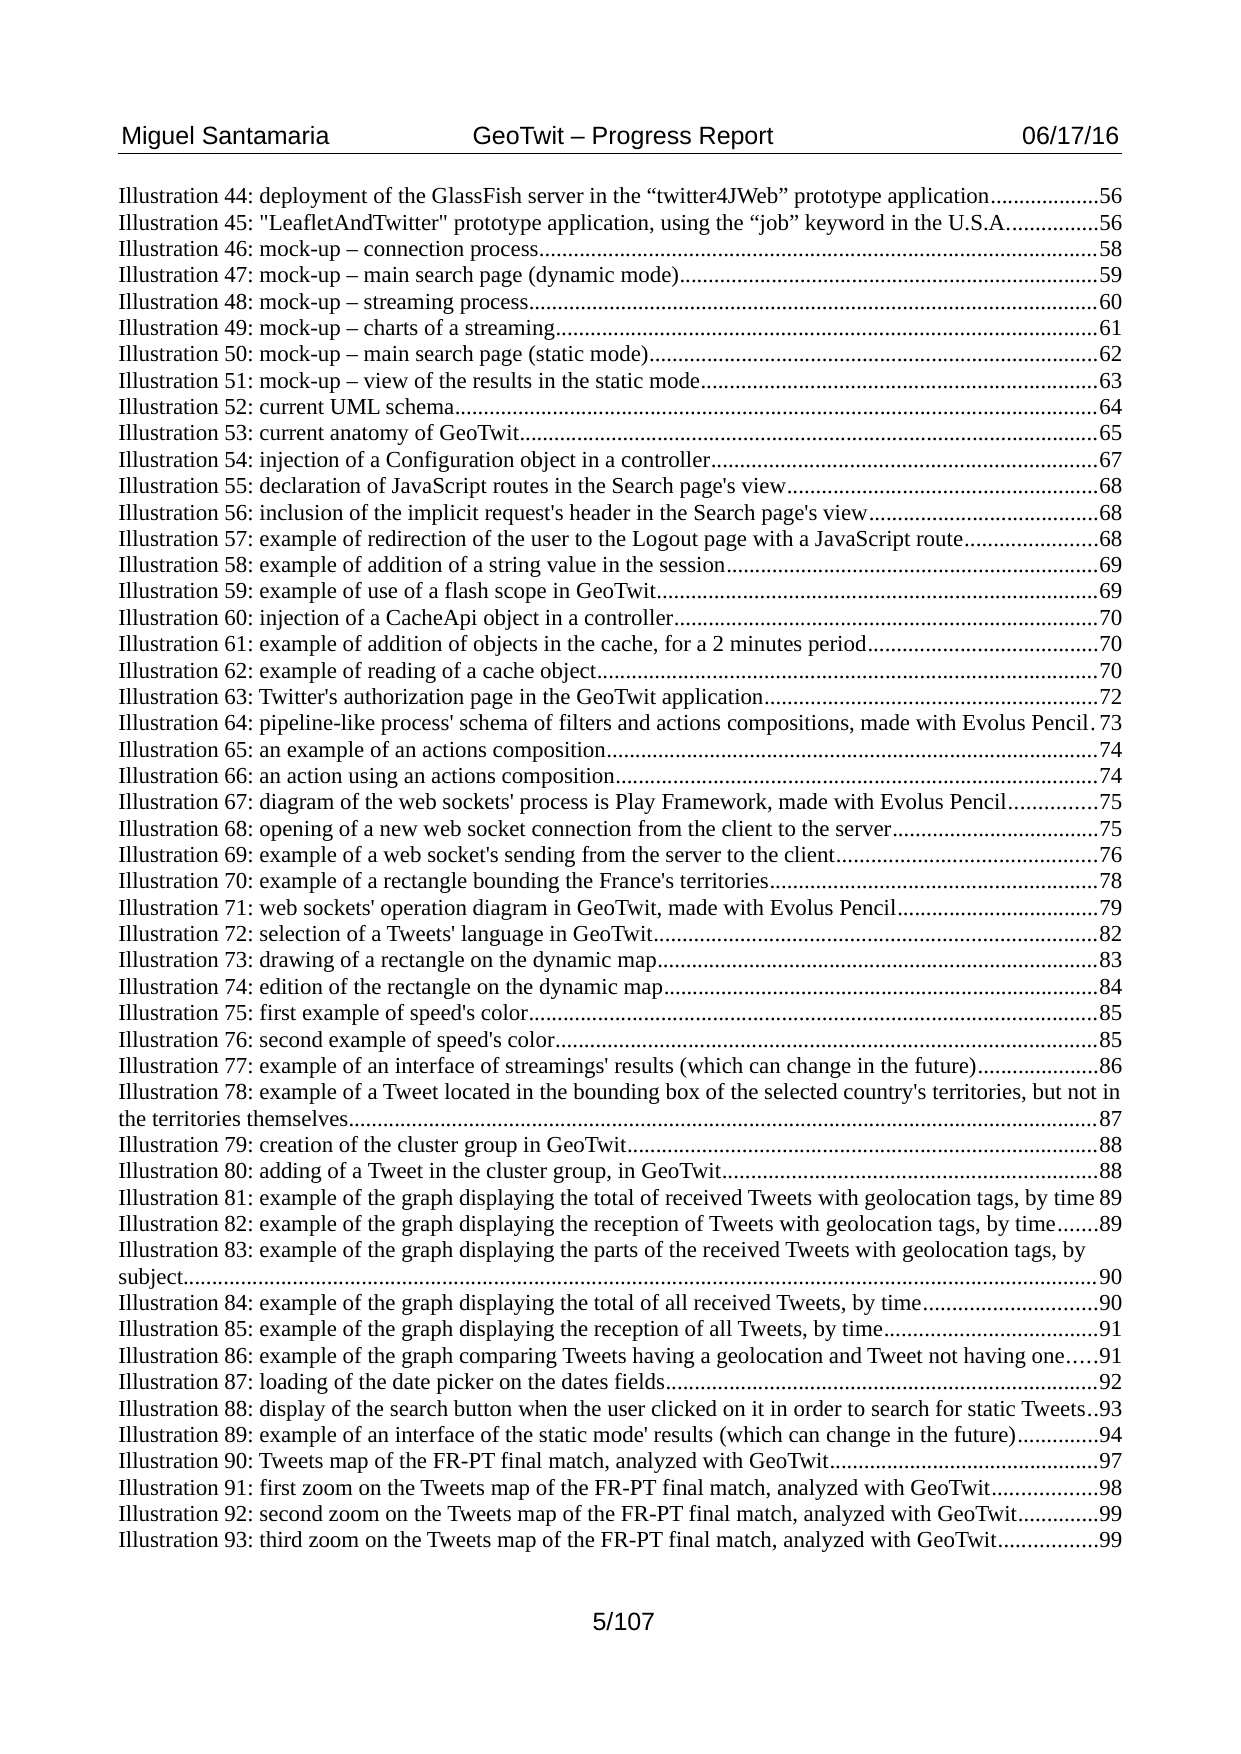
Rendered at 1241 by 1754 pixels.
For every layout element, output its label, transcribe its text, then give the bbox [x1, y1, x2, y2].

text Illustration 69: example of a web socket's sending from the server to the client 76 [118, 841, 1122, 867]
text Illustration 48: mock-up – streaming process 60 [118, 288, 1122, 314]
text Illustration 91: first zoom on the Tweets map of the FR-PT final match, analyzed with GeoTwit 98 [118, 1474, 1122, 1500]
text Illustration 93: third zoom on the Tweets map of the FR-PT final match, analyzed with GeoTwit 99 [118, 1526, 1122, 1553]
text Illustration 52: current UML schema 64 [118, 393, 1122, 419]
text Illustration 65: an example of an actions composition 74 [118, 736, 1122, 762]
text Illustration 44: deployment of the GlassFish server in the “twitter4JWeb” prototype application 56 [118, 182, 1122, 209]
text Illustration 63: Twitter's authorization page in the GeoTwit application 72 [118, 683, 1122, 709]
text Illustration 88: display of the search button when the user clicked on it in order to search for static Tweets 93 [118, 1394, 1122, 1421]
text Illustration 92: second zoom on the Tweets map of the FR-PT final match, analyzed with GeoTwit 99 [118, 1500, 1122, 1526]
text Illustration 68: opening of a new web socket connection from the client to the server 75 [118, 815, 1122, 841]
text Illustration 58: example of addition of a string value in the session 69 [118, 551, 1122, 578]
text Illustration 45: "LeafletAndTwitter" prototype application, using the “job” keyword in the U.S.A. 56 [118, 209, 1122, 235]
text Illustration 80: adding of a Tweet in the cluster group, in GeoTwit 88 [118, 1157, 1122, 1184]
text Illustration 82: example of the graph displaying the reception of Tweets with geolocation tags, by time 89 [118, 1210, 1122, 1236]
text Illustration 79: creation of the cluster group in GeoTwit 88 [118, 1131, 1122, 1157]
text Illustration 50: mock-up – main search page (static mode) 62 [118, 340, 1122, 367]
text Illustration 89: example of an interface of the static mode' results (which can change in the future) 94 [118, 1421, 1122, 1447]
text Illustration 74: edition of the rectangle on the dynamic map 84 [118, 973, 1122, 999]
text Illustration 85: example of the graph displaying the reception of all Tweets, by time 91 [118, 1316, 1122, 1342]
text Illustration 49: mock-up – charts of a streaming 61 [118, 314, 1122, 340]
text Illustration 81: example of the graph displaying the total of received Tweets with geolocation tags, by time 89 [118, 1184, 1122, 1210]
text Illustration 46: mock-up – connection process 58 [118, 235, 1122, 261]
text Illustration 83: example of the graph displaying the parts of the received Tweets with geolocation tags, by subject 90 [118, 1236, 1122, 1289]
text Illustration 70: example of a rectangle bounding the France's territories 78 [118, 867, 1122, 894]
text Illustration 76: second example of speed's color 85 [118, 1026, 1122, 1052]
text Illustration 78: example of a Tweet located in the bounding box of the selected country's territories, but not in the territories themselves 87 [118, 1078, 1122, 1131]
text Illustration 66: an action using an actions composition 74 [118, 762, 1122, 788]
text Illustration 77: example of an interface of streamings' results (which can change in the future) 86 [118, 1052, 1122, 1078]
text Illustration 53: current anatomy of GeoTwit 65 [118, 419, 1122, 446]
text Illustration 71: web sockets' operation diagram in GeoTwit, made with Evolus Pencil 79 [118, 894, 1122, 920]
text Illustration 84: example of the graph displaying the total of all received Tweets, by time 90 [118, 1289, 1122, 1316]
text Illustration 73: drawing of a rectangle on the dynamic map 83 [118, 947, 1122, 973]
text Illustration 60: injection of a CacheApi object in a controller 70 [118, 604, 1122, 630]
text Illustration 55: declaration of JavaScript routes in the Search page's view 68 [118, 472, 1122, 498]
text Illustration 59: example of use of a flash scope in GeoTwit 69 [118, 578, 1122, 604]
text Illustration 64: pipeline-like process' schema of filters and actions compositions, made with Evolus Pencil 73 [118, 709, 1122, 736]
text Illustration 57: example of redirection of the user to the Logout page with a JavaScript route 68 [118, 525, 1122, 551]
text Illustration 75: first example of speed's color 85 [118, 999, 1122, 1026]
text Illustration 90: Tweets map of the FR-PT final match, analyzed with GeoTwit 97 [118, 1447, 1122, 1474]
text Illustration 87: loading of the date picker on the dates fields 92 [118, 1368, 1122, 1394]
text Illustration 51: mock-up – view of the results in the static mode 63 [118, 367, 1122, 393]
text Illustration 47: mock-up – main search page (dynamic mode) 59 [118, 261, 1122, 288]
text Illustration 54: injection of a Configuration object in a controller 67 [118, 446, 1122, 472]
text Illustration 62: example of reading of a cache object 70 [118, 657, 1122, 683]
text Illustration 56: inclusion of the implicit request's header in the Search page's view 68 [118, 498, 1122, 525]
text Illustration 67: diagram of the web sockets' process is Play Framework, made with Evolus Pencil 75 [118, 788, 1122, 815]
text Illustration 86: example of the graph comparing Tweets having a geolocation and Tweet not having one 91 [118, 1342, 1122, 1368]
text Illustration 72: selection of a Tweets' language in GeoTwit 82 [118, 920, 1122, 947]
text Illustration 61: example of addition of objects in the cache, for a 2 minutes period 70 [118, 630, 1122, 657]
